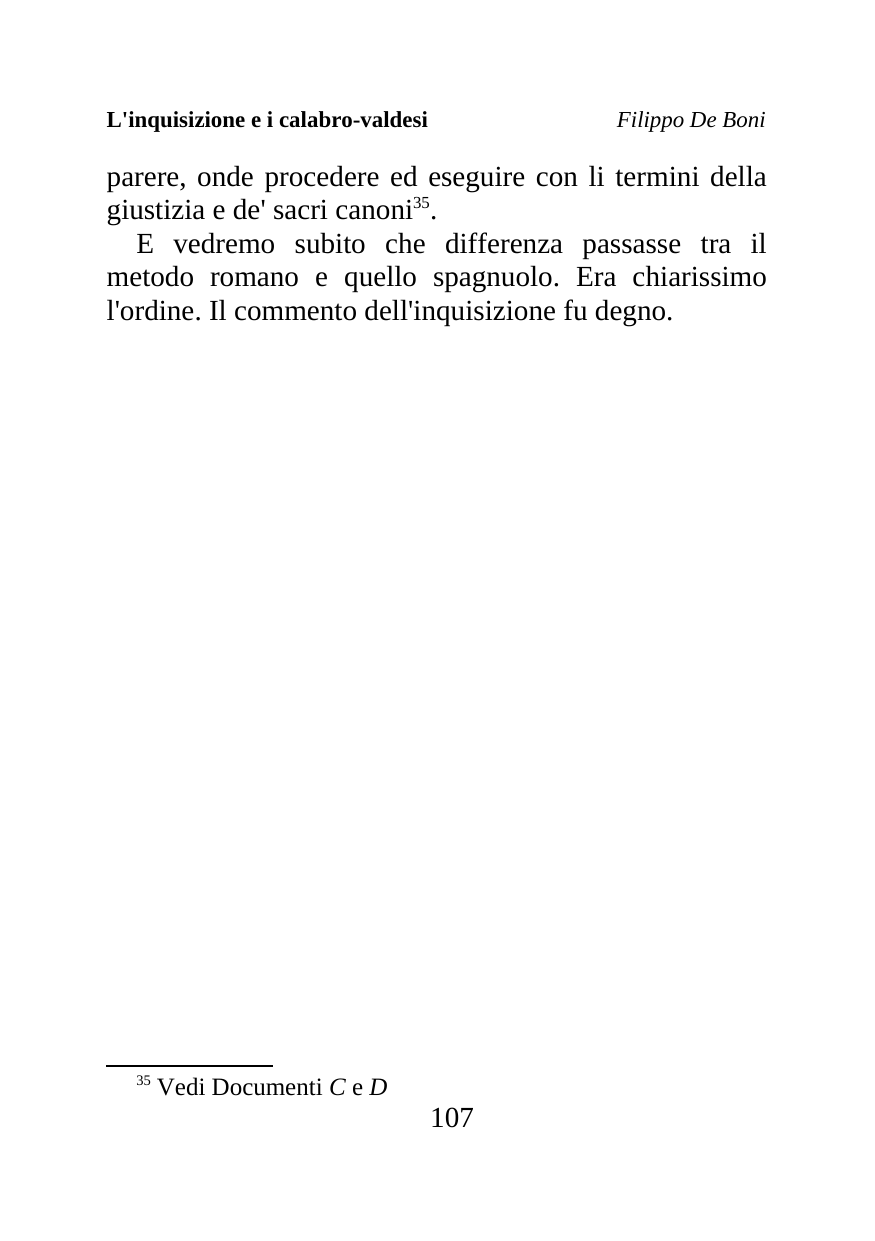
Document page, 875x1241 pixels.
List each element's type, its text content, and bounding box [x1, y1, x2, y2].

text parere, onde procedere ed eseguire con li termini della giustizia e de' sacri canoni. [106, 159, 768, 226]
text E vedremo subito che differenza passasse tra il metodo romano e quello spagnuolo. Era chiarissimo l'ordine. Il commento dell'inquisizione fu degno. [106, 226, 768, 327]
text Vedi Documenti C e D [106, 1072, 768, 1100]
